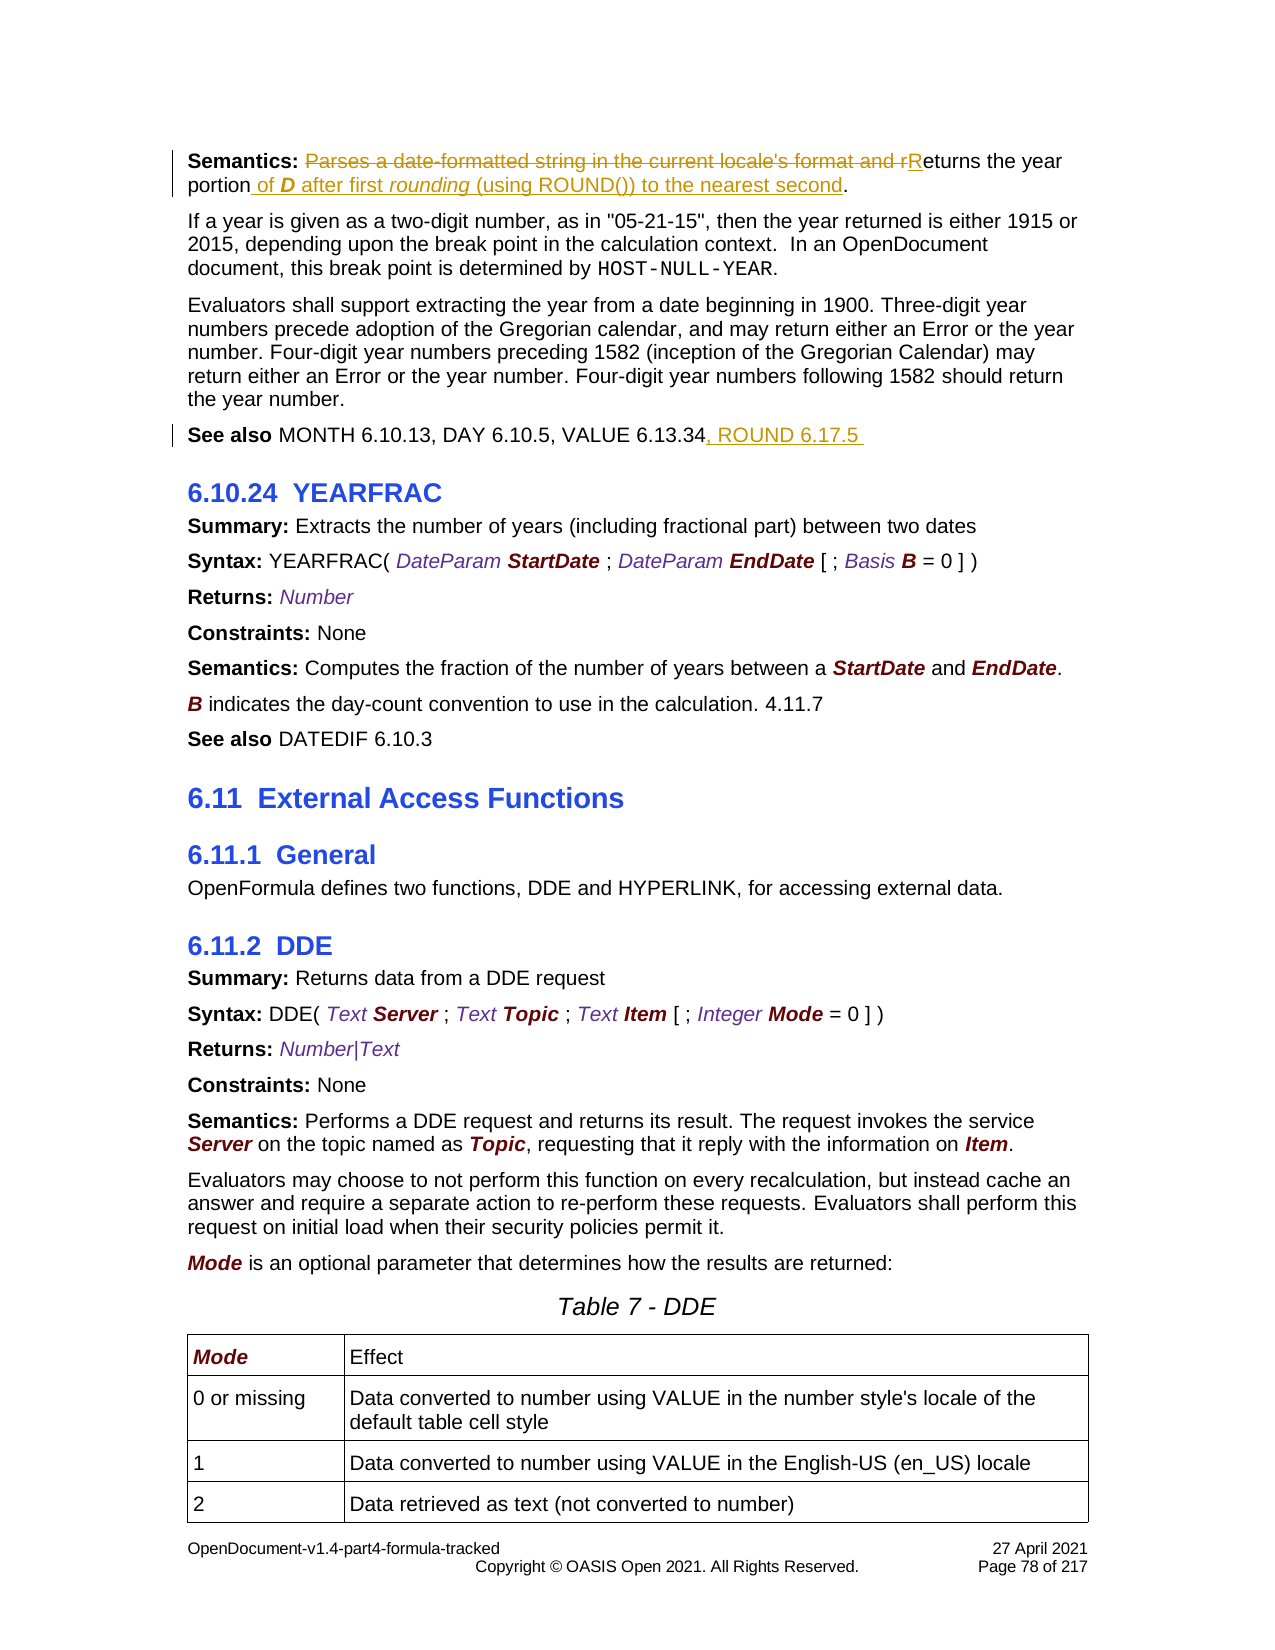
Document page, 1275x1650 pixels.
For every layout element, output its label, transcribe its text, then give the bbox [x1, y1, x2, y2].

text Returns: Number [187, 585, 1088, 609]
subtitle External Access Functions [187, 782, 1088, 815]
text Summary: Extracts the number of years (including fractional part) between two dates [187, 514, 1088, 538]
text Semantics: Returns the year portion of D after first rounding (using ROUND()) to the nearest second. [187, 150, 1088, 197]
text Returns: Number|Text [187, 1038, 1088, 1061]
text Mode is an optional parameter that determines how the results are returned: [187, 1251, 1088, 1274]
text Evaluators may choose to not perform this function on every recalculation, but instead cache an answer and require a separate action to re-perform these requests. Evaluators shall perform this request on initial load when their security policies permit it. [187, 1168, 1088, 1239]
table_cell Data converted to number using VALUE in the number style's locale of the default table cell style [345, 1376, 1088, 1439]
table_cell Data converted to number using VALUE in the English-US (en_US) locale [345, 1441, 1088, 1481]
text Syntax: YEARFRAC( DateParam StartDate ; DateParam EndDate [ ; Basis B = 0 ] ) [187, 550, 1088, 573]
text See also DATEDIF 6.10.3 [187, 728, 1088, 751]
text Semantics: Performs a DDE request and returns its result. The request invokes the service Server on the topic named as Topic, requesting that it reply with the information on Item. [187, 1109, 1088, 1156]
text Evaluators shall support extracting the year from a date beginning in 1900. Three-digit year numbers precede adoption of the Gregorian calendar, and may return either an Error or the year number. Four-digit year numbers preceding 1582 (inception of the Gregorian Calendar) may return either an Error or the year number. Four-digit year numbers following 1582 should return the year number. [187, 294, 1088, 411]
subtitle General [187, 840, 1088, 870]
text OpenFormula defines two functions, DDE and HYPERLINK, for accessing external data. [187, 876, 1088, 899]
table_cell Data retrieved as text (not converted to number) [345, 1482, 1088, 1522]
text Syntax: DDE( Text Server ; Text Topic ; Text Item [ ; Integer Mode = 0 ] ) [187, 1002, 1088, 1026]
text See also MONTH 6.10.13, DAY 6.10.5, VALUE 6.13.34, ROUND 6.17.5 [187, 423, 1088, 447]
text Constraints: None [187, 621, 1088, 644]
text If a year is given as a two-digit number, as in "05-21-15", then the year returned is either 1915 or 2015, depending upon the break point in the calculation context. In an OpenDocument document, this break point is determined by HOST-NULL-YEAR. [187, 209, 1088, 282]
text Summary: Returns data from a DDE request [187, 967, 1088, 990]
subtitle DDE [187, 931, 1088, 961]
table_header Mode [188, 1335, 344, 1375]
subtitle YEARFRAC [187, 478, 1088, 508]
text Semantics: Computes the fraction of the number of years between a StartDate and EndDate. [187, 657, 1088, 680]
table_header Effect [345, 1335, 1088, 1375]
text B indicates the day-count convention to use in the calculation. 4.11.7 [187, 692, 1088, 716]
text Table 7 - DDE [187, 1293, 1088, 1321]
table_cell 2 [188, 1482, 344, 1522]
table_cell 0 or missing [188, 1376, 344, 1439]
text Constraints: None [187, 1073, 1088, 1097]
table_cell 1 [188, 1441, 344, 1481]
